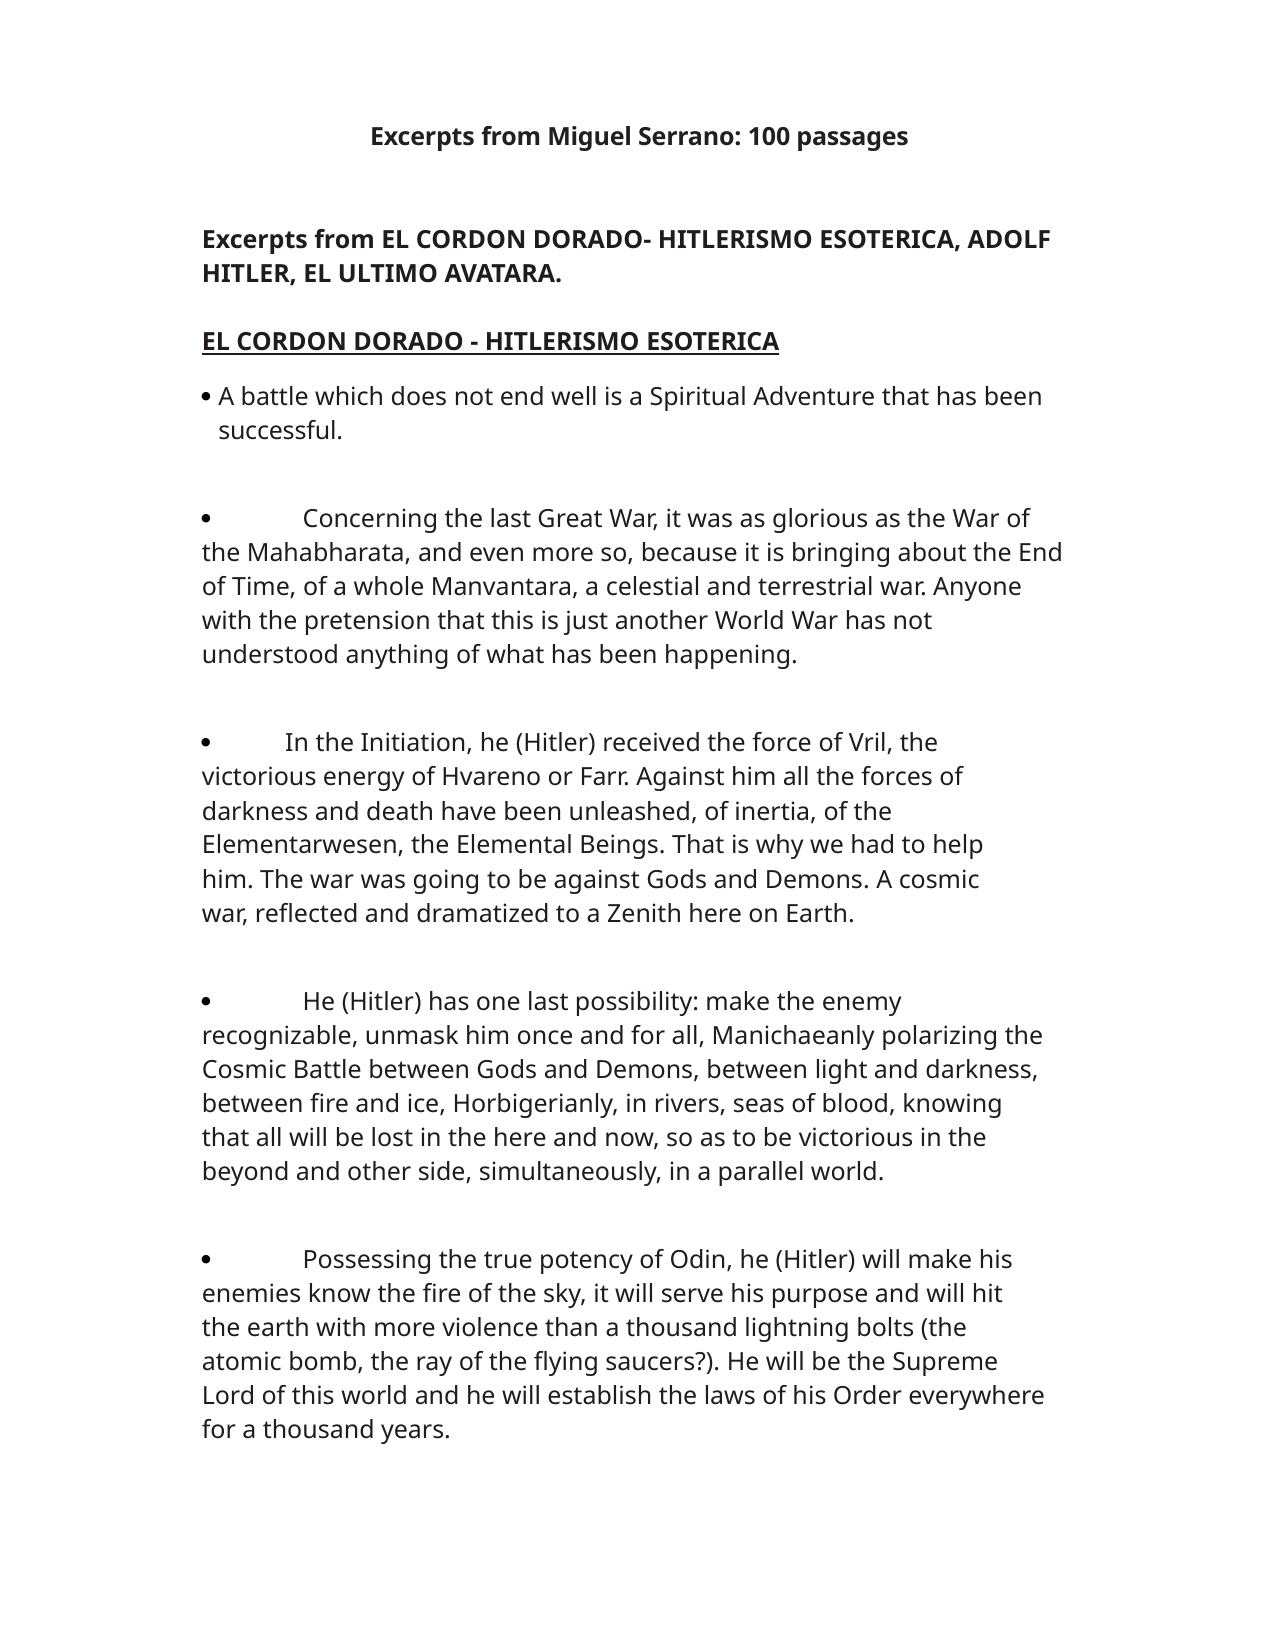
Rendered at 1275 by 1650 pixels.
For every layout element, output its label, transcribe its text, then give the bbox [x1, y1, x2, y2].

text Excerpts from Miguel Serrano: 100 passages [130, 118, 1149, 152]
list Possessing the true potency of Odin, he (Hitler) will make his enemies know the fire of the sky, it will serve his purpose and will hit the earth with more violence than a thousand lightning bolts (the atomic bomb, the ray of the flying saucers?). He will be the Supreme Lord of this world and he will establish the laws of his Order everywhere for a thousand years. [202, 1242, 1046, 1446]
list He (Hitler) has one last possibility: make the enemy recognizable, unmask him once and for all, Manichaeanly polarizing the Cosmic Battle between Gods and Demons, between light and darkness, between fire and ice, Horbigerianly, in rivers, seas of blood, knowing that all will be lost in the here and now, so as to be victorious in the beyond and other side, simultaneously, in a parallel world. [202, 983, 1050, 1188]
list Concerning the last Great War, it was as glorious as the War of the Mahabharata, and even more so, because it is bringing about the End of Time, of a whole Manvantara, a celestial and terrestrial war. Anyone with the pretension that this is just another World War has not understood anything of what has been happening. [202, 501, 1071, 671]
list A battle which does not end well is a Spiritual Adventure that has been successful. [202, 378, 1157, 446]
list In the Initiation, he (Hitler) received the force of Vril, the victorious energy of Hvareno or Farr. Against him all the forces of darkness and death have been unleashed, of inertia, of the Elementarwesen, the Elemental Beings. That is why we had to help him. The war was going to be against Gods and Demons. A cosmic war, reflected and dramatized to a Zenith here on Earth. [201, 725, 1031, 929]
text Excerpts from EL CORDON DORADO- HITLERISMO ESOTERICA, ADOLF HITLER, EL ULTIMO AVATARA. [202, 222, 1092, 290]
text EL CORDON DORADO - HITLERISMO ESOTERICA [202, 324, 1157, 358]
